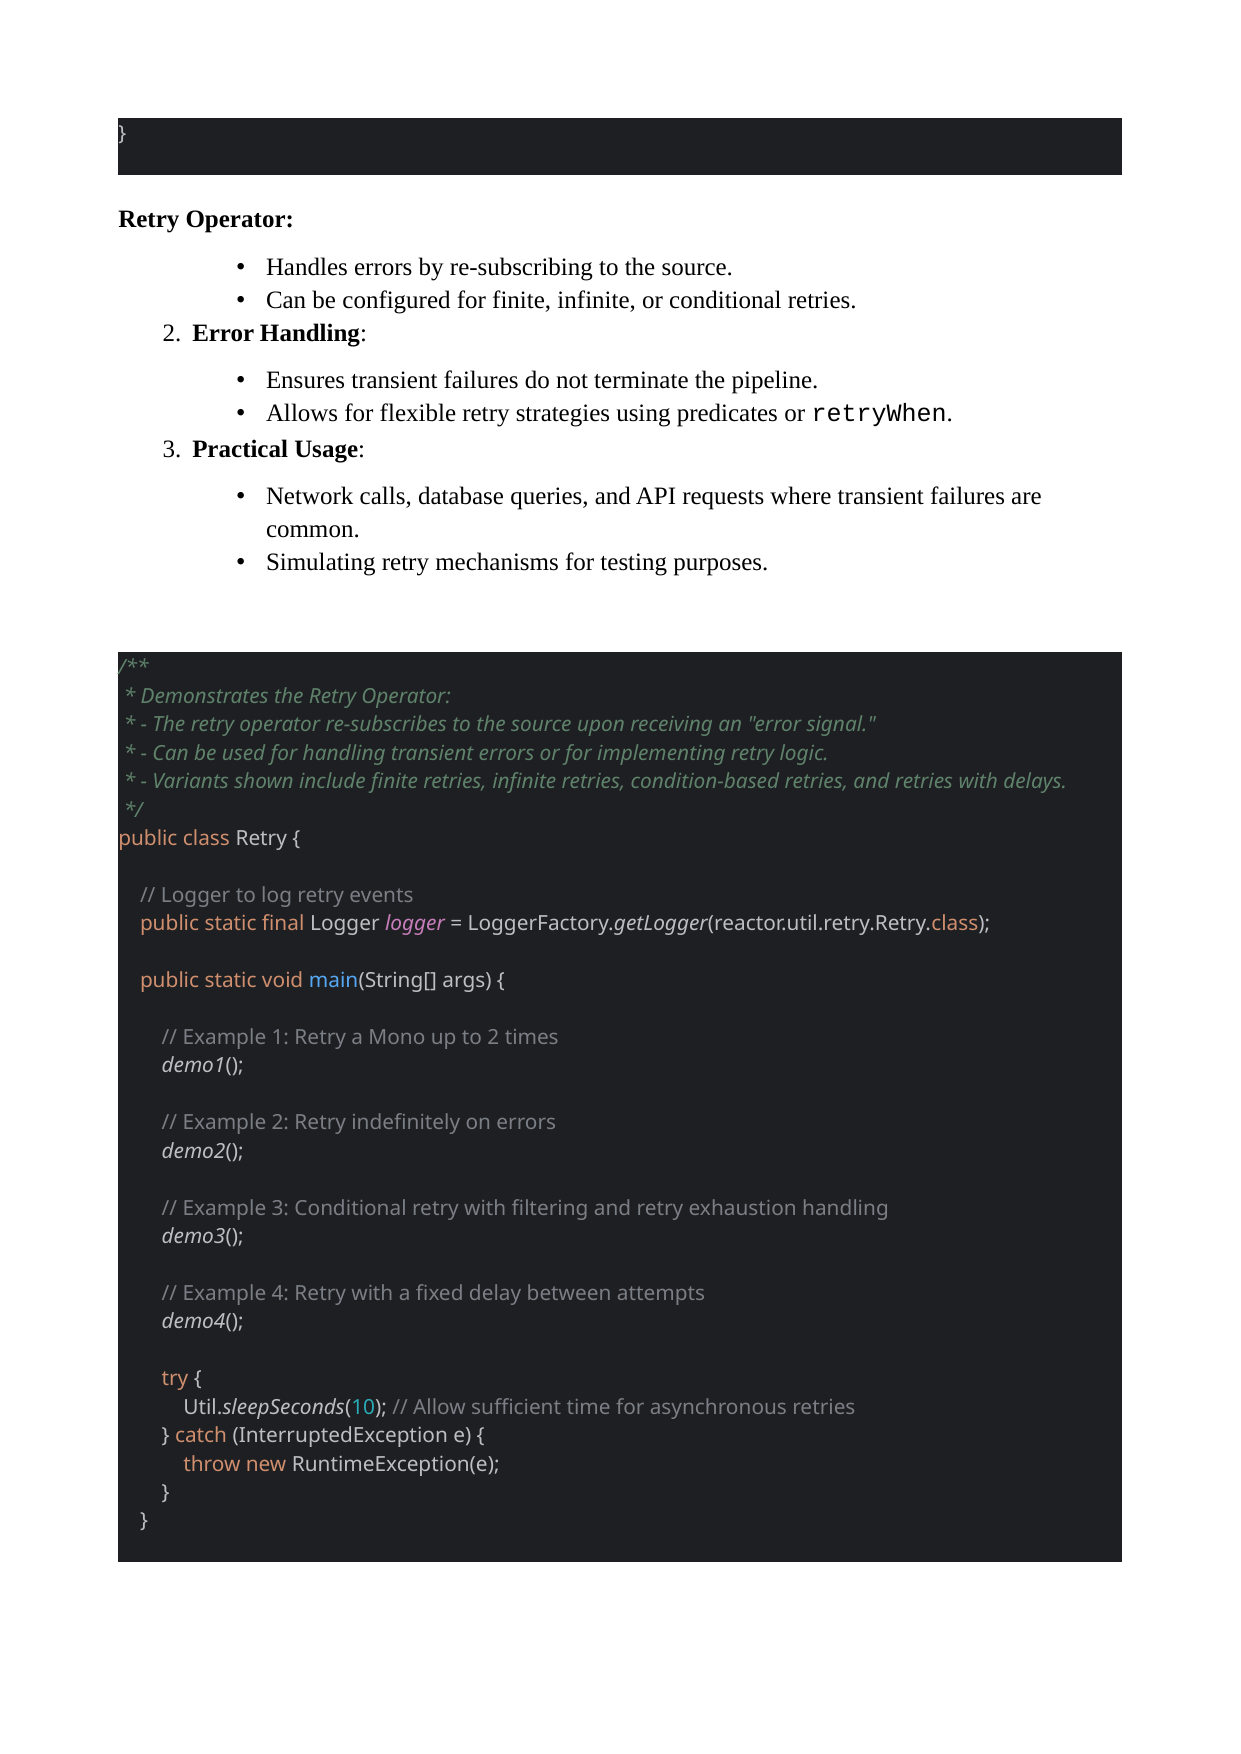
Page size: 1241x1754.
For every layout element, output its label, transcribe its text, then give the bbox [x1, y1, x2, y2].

list Allows for flexible retry strategies using predicates or retryWhen. [236, 398, 1122, 429]
list Simulating retry mechanisms for testing purposes. [236, 547, 1122, 576]
text } [118, 118, 1122, 175]
list Ensures transient failures do not terminate the pipeline. [236, 365, 1122, 394]
text /** * Demonstrates the Retry Operator: * - The retry operator re-subscribes to the source upon receiving an "error signal." * - Can be used for handling transient errors or for implementing retry logic. * - Variants shown include finite retries, infinite retries, condition-based retries, and retries with delays. */ public class Retry { // Logger to log retry events public static final Logger logger = LoggerFactory.getLogger(reactor.util.retry.Retry.class); public static void main(String[] args) { // Example 1: Retry a Mono up to 2 times demo1(); // Example 2: Retry indefinitely on errors demo2(); // Example 3: Conditional retry with filtering and retry exhaustion handling demo3(); // Example 4: Retry with a fixed delay between attempts demo4(); try { Util.sleepSeconds(10); // Allow sufficient time for asynchronous retries } catch (InterruptedException e) { throw new RuntimeException(e); } } [118, 652, 1122, 1562]
list Practical Usage: [162, 434, 1122, 462]
list Error Handling: [162, 318, 1122, 346]
list Can be configured for finite, infinite, or conditional retries. [236, 285, 1122, 313]
list Handles errors by re-subscribing to the source. [236, 252, 1122, 280]
text Retry Operator: [118, 204, 1122, 233]
list Network calls, database queries, and API requests where transient failures are common. [236, 481, 1122, 543]
